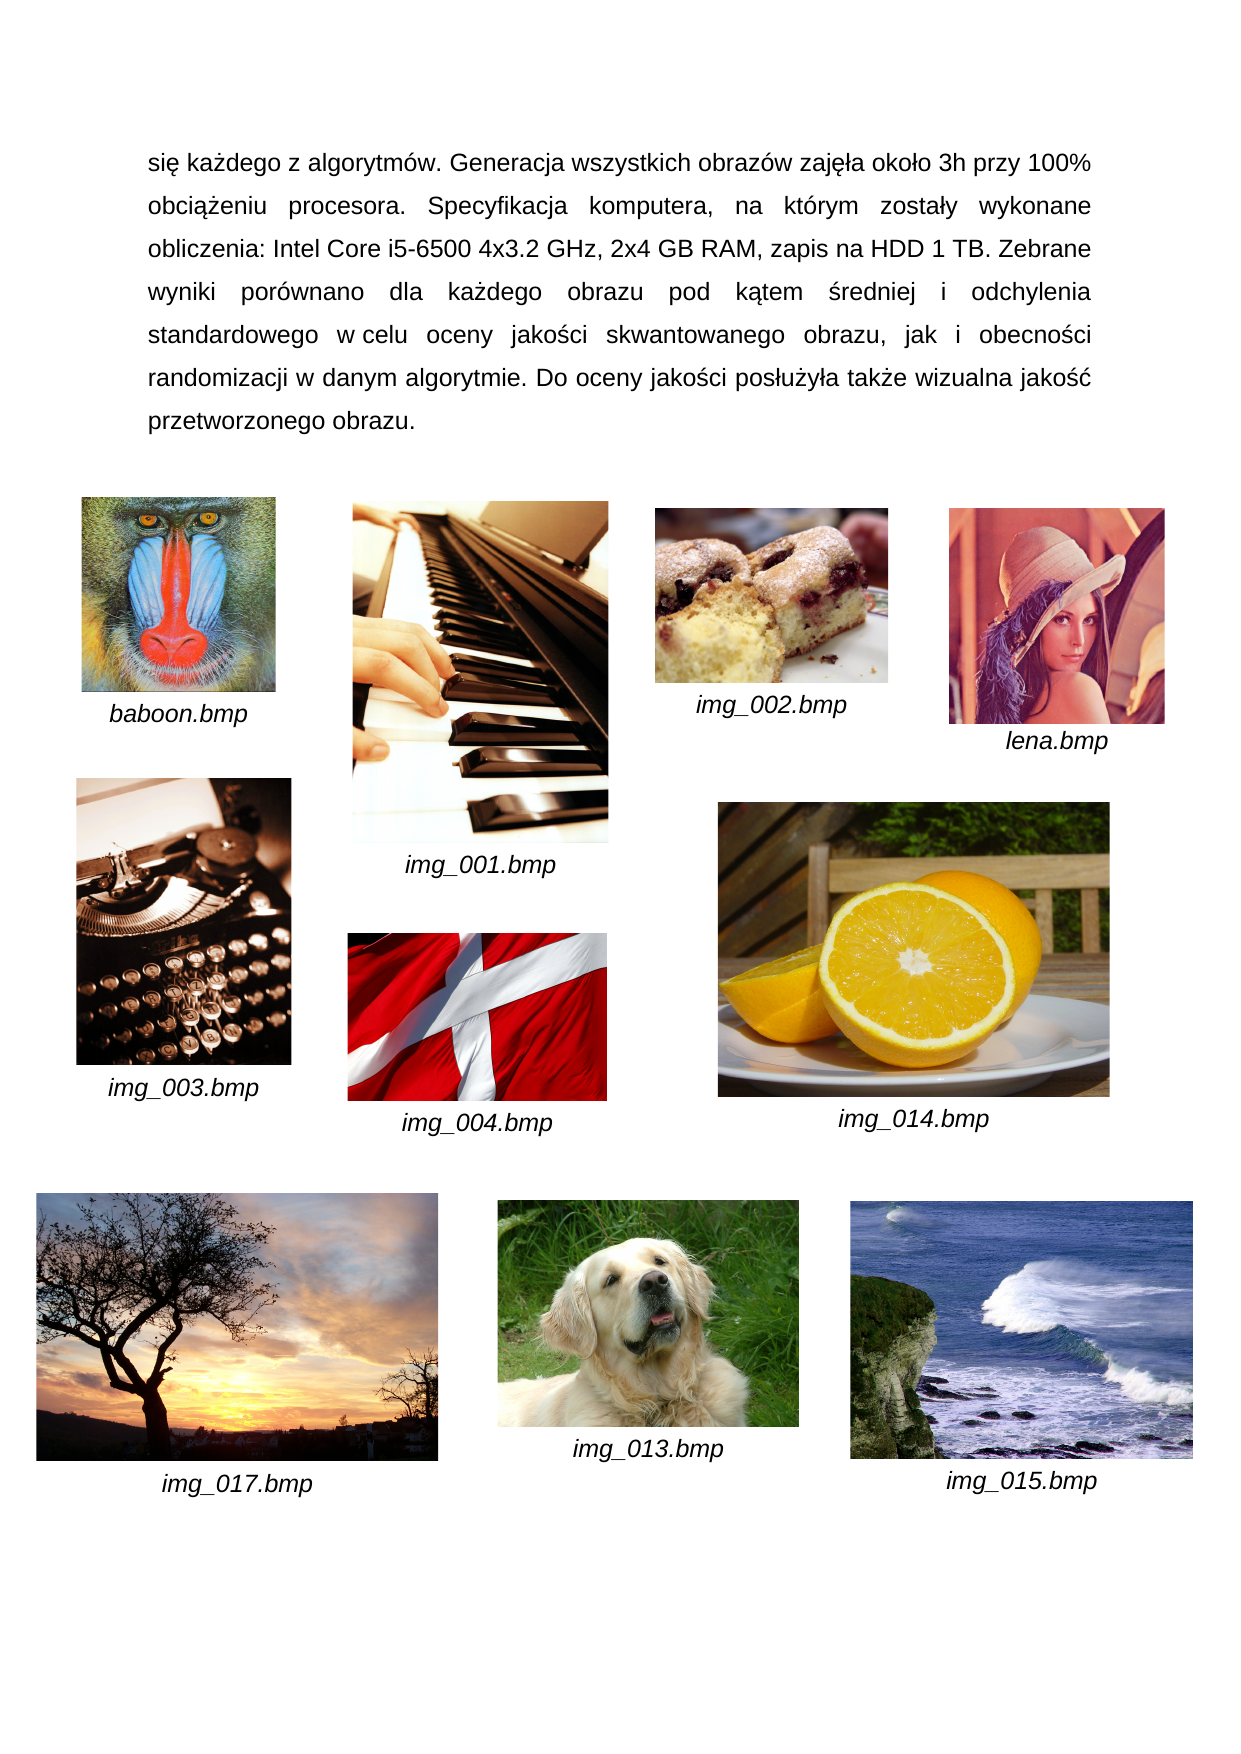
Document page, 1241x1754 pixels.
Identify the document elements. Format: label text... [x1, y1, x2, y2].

text img_015.bmp [850, 1459, 1193, 1494]
text baboon.bmp [82, 692, 276, 727]
picture [352, 501, 609, 843]
text img_002.bmp [655, 683, 888, 719]
picture [347, 933, 607, 1101]
picture [655, 508, 889, 683]
picture [81, 497, 276, 692]
text img_013.bmp [498, 1427, 799, 1463]
text się każdego z algorytmów. Generacja wszystkich obrazów zajęła około 3h przy 100% obciążeniu procesora. Specyfikacja komputera, na którym zostały wykonane obliczenia: Intel Core i5-6500 4x3.2 GHz, 2x4 GB RAM, zapis na HDD 1 TB. Zebrane wyniki porównano dla każdego obrazu pod kątem średniej i odchylenia standardowego w celu oceny jakości skwantowanego obrazu, jak i obecności randomizacji w danym algorytmie. Do oceny jakości posłużyła także wizualna jakość przetworzonego obrazu. [148, 148, 1093, 435]
picture [717, 802, 1110, 1097]
text img_001.bmp [353, 843, 608, 879]
picture [497, 1200, 799, 1427]
text img_017.bmp [36, 1461, 438, 1497]
text img_014.bmp [718, 1097, 1110, 1133]
picture [850, 1201, 1193, 1459]
text img_003.bmp [76, 1065, 291, 1101]
text img_004.bmp [348, 1101, 607, 1137]
picture [949, 508, 1165, 724]
text lena.bmp [949, 724, 1165, 754]
picture [76, 778, 292, 1065]
picture [36, 1193, 439, 1461]
